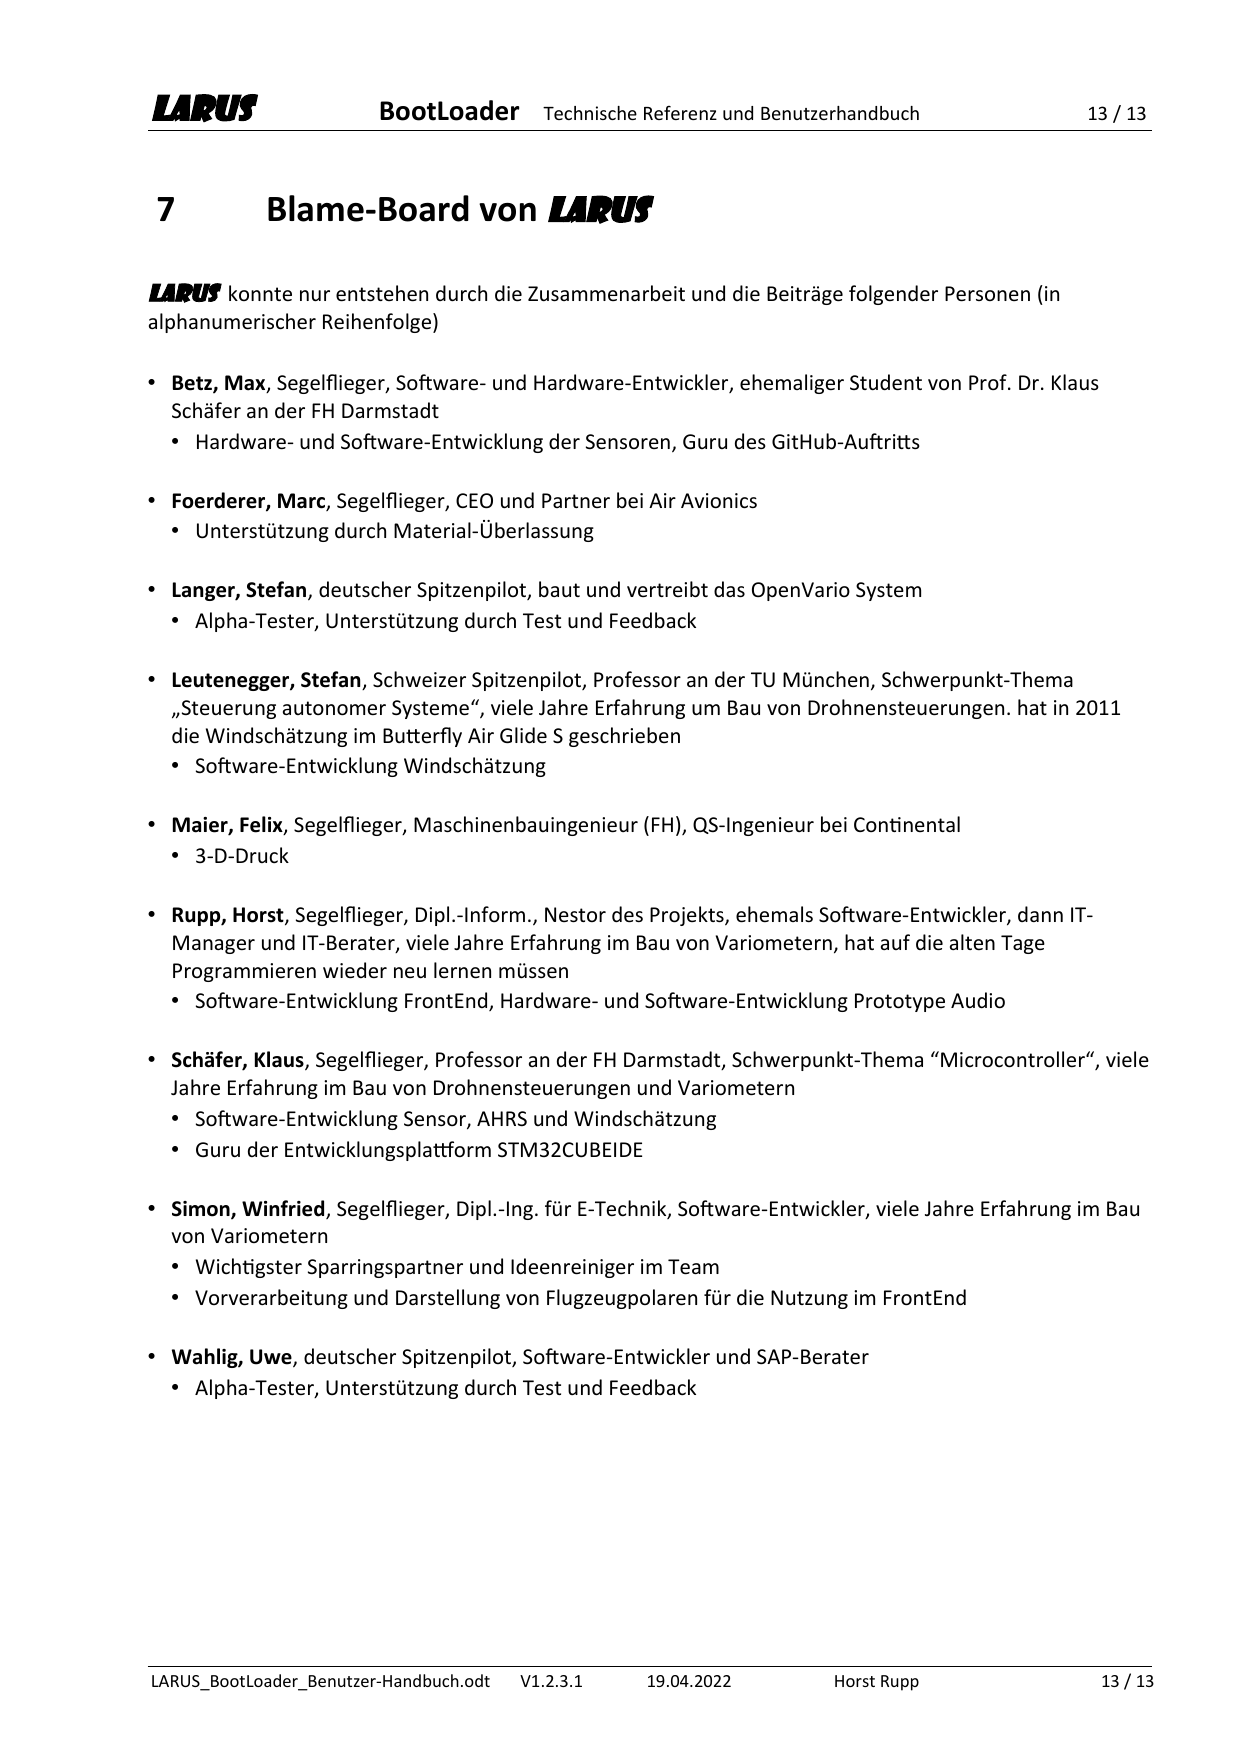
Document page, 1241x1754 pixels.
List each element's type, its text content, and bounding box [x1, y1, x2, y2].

list Simon, Winfried, Segelflieger, Dipl.-Ing. für E-Technik, Software-Entwickler, viele Jahre Erfahrung im Bau von Variometern [148, 1194, 1152, 1250]
list Foerderer, Marc, Segelflieger, CEO und Partner bei Air Avionics [148, 486, 1152, 514]
list Software-Entwicklung Windschätzung [171, 752, 1152, 808]
subtitle Blame-Board von LARUS [148, 185, 1128, 231]
list Maier, Felix, Segelflieger, Maschinenbauingenieur (FH), QS-Ingenieur bei Continental [148, 810, 1152, 838]
text LARUS konnte nur entstehen durch die Zusammenarbeit und die Beiträge folgender Personen (in alphanumerischer Reihenfolge) [148, 277, 1152, 335]
list 3-D-Druck [171, 841, 1152, 897]
list Leutenegger, Stefan, Schweizer Spitzenpilot, Professor an der TU München, Schwerpunkt-Thema „Steuerung autonomer Systeme“, viele Jahre Erfahrung um Bau von Drohnensteuerungen. hat in 2011 die Windschätzung im Butterfly Air Glide S geschrieben [148, 665, 1152, 749]
list Betz, Max, Segelflieger, Software- und Hardware-Entwickler, ehemaliger Student von Prof. Dr. Klaus Schäfer an der FH Darmstadt [148, 368, 1152, 424]
list Vorverarbeitung und Darstellung von Flugzeugpolaren für die Nutzung im FrontEnd [171, 1283, 1152, 1339]
list Software-Entwicklung Sensor, AHRS und Windschätzung [171, 1104, 1152, 1132]
list Alpha-Tester, Unterstützung durch Test und Feedback [171, 606, 1152, 662]
list Hardware- und Software-Entwicklung der Sensoren, Guru des GitHub-Auftritts [171, 427, 1152, 483]
list Wichtigster Sparringspartner und Ideenreiniger im Team [171, 1252, 1152, 1280]
list Software-Entwicklung FrontEnd, Hardware- und Software-Entwicklung Prototype Audio [171, 987, 1152, 1043]
list Langer, Stefan, deutscher Spitzenpilot, baut und vertreibt das OpenVario System [148, 575, 1152, 603]
list Wahlig, Uwe, deutscher Spitzenpilot, Software-Entwickler und SAP-Berater [148, 1342, 1152, 1370]
list Guru der Entwicklungsplattform STM32CUBEIDE [171, 1135, 1152, 1191]
list Rupp, Horst, Segelflieger, Dipl.-Inform., Nestor des Projekts, ehemals Software-Entwickler, dann IT-Manager und IT-Berater, viele Jahre Erfahrung im Bau von Variometern, hat auf die alten Tage Programmieren wieder neu lernen müssen [148, 900, 1152, 984]
list Schäfer, Klaus, Segelflieger, Professor an der FH Darmstadt, Schwerpunkt-Thema “Microcontroller“, viele Jahre Erfahrung im Bau von Drohnensteuerungen und Variometern [148, 1045, 1152, 1101]
list Alpha-Tester, Unterstützung durch Test und Feedback [171, 1373, 1152, 1401]
list Unterstützung durch Material-Überlassung [171, 517, 1152, 573]
